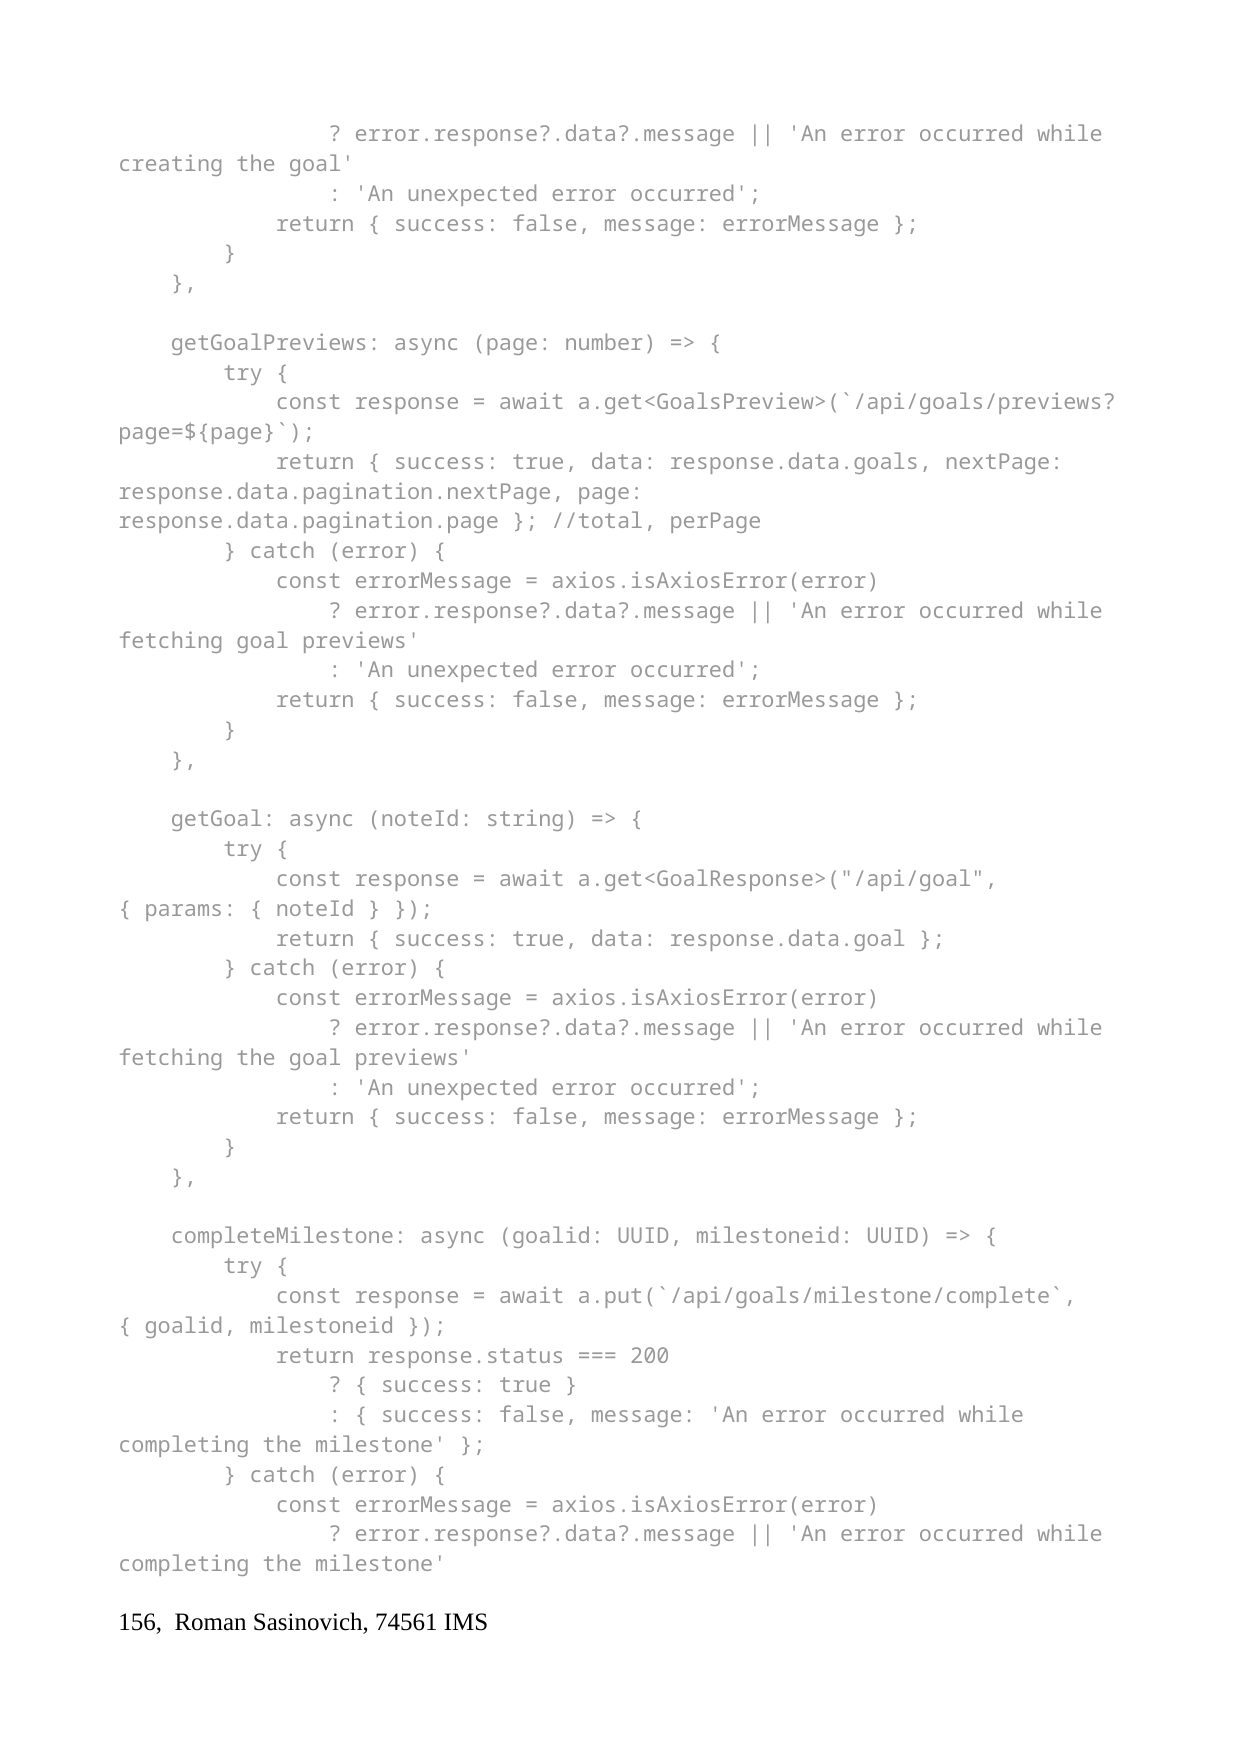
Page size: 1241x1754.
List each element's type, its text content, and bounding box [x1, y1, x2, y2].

text ? error.response?.data?.message || 'An error occurred while fetching the goal previews' [118, 1012, 1122, 1071]
text : 'An unexpected error occurred'; [118, 178, 1122, 207]
text try { [118, 1250, 1122, 1280]
text } [118, 714, 1122, 744]
text return { success: false, message: errorMessage }; [118, 1101, 1122, 1131]
text const response = await a.get<GoalResponse>("/api/goal", { params: { noteId } }); [118, 863, 1122, 922]
text getGoalPreviews: async (page: number) => { [118, 327, 1122, 356]
text const response = await a.put(`/api/goals/milestone/complete`, { goalid, milestoneid }); [118, 1280, 1122, 1339]
text : 'An unexpected error occurred'; [118, 1071, 1122, 1101]
text try { [118, 833, 1122, 863]
text const response = await a.get<GoalsPreview>(`/api/goals/previews?page=${page}`); [118, 386, 1122, 446]
text } [118, 237, 1122, 267]
text const errorMessage = axios.isAxiosError(error) [118, 1488, 1122, 1518]
text const errorMessage = axios.isAxiosError(error) [118, 982, 1122, 1012]
text try { [118, 356, 1122, 386]
text return { success: true, data: response.data.goals, nextPage: response.data.pagination.nextPage, page: response.data.pagination.page }; //total, perPage [118, 446, 1122, 535]
text return { success: true, data: response.data.goal }; [118, 922, 1122, 952]
text ? error.response?.data?.message || 'An error occurred while completing the milestone' [118, 1518, 1122, 1578]
text getGoal: async (noteId: string) => { [118, 803, 1122, 833]
text : { success: false, message: 'An error occurred while completing the milestone' }; [118, 1399, 1122, 1459]
text ? { success: true } [118, 1369, 1122, 1399]
text return { success: false, message: errorMessage }; [118, 207, 1122, 237]
text }, [118, 1161, 1122, 1191]
text : 'An unexpected error occurred'; [118, 654, 1122, 684]
text } catch (error) { [118, 1459, 1122, 1488]
text } [118, 1131, 1122, 1161]
text completeMilestone: async (goalid: UUID, milestoneid: UUID) => { [118, 1220, 1122, 1250]
text const errorMessage = axios.isAxiosError(error) [118, 565, 1122, 595]
text ? error.response?.data?.message || 'An error occurred while fetching goal previews' [118, 595, 1122, 654]
text } catch (error) { [118, 535, 1122, 565]
text }, [118, 267, 1122, 297]
text return response.status === 200 [118, 1339, 1122, 1369]
text }, [118, 744, 1122, 773]
text ? error.response?.data?.message || 'An error occurred while creating the goal' [118, 118, 1122, 178]
text } catch (error) { [118, 952, 1122, 982]
text return { success: false, message: errorMessage }; [118, 684, 1122, 714]
